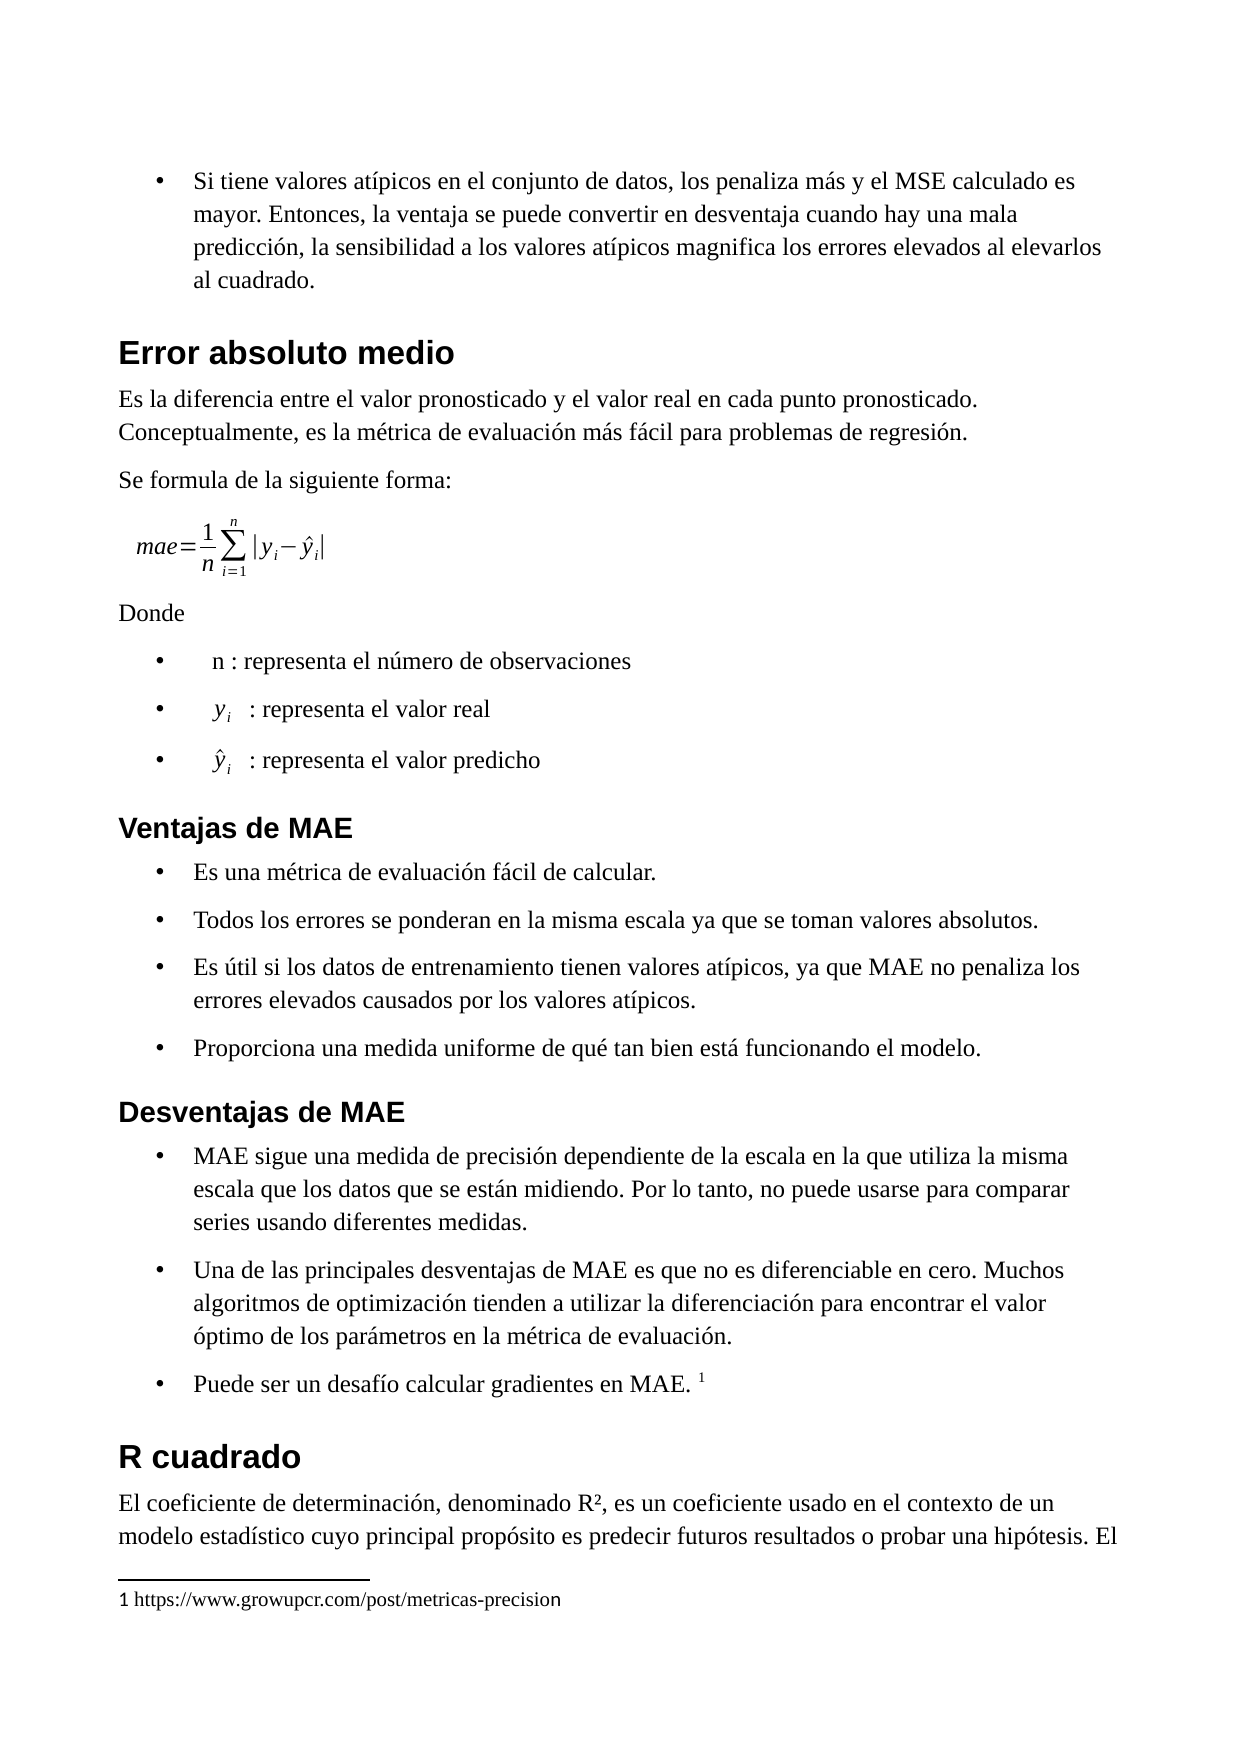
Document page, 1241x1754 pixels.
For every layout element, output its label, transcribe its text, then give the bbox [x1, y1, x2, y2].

text Se formula de la siguiente forma: [118, 465, 1122, 493]
list Puede ser un desafío calcular gradientes en MAE. [156, 1369, 1122, 1397]
subtitle R cuadrado [118, 1437, 1122, 1476]
list n : representa el número de observaciones [156, 646, 1122, 675]
text El coeficiente de determinación, denominado R², es un coeficiente usado en el contexto de un modelo estadístico cuyo principal propósito es predecir futuros resultados o probar una hipótesis. El [118, 1488, 1122, 1550]
list Una de las principales desventajas de MAE es que no es diferenciable en cero. Muchos algoritmos de optimización tienden a utilizar la diferenciación para encontrar el valor óptimo de los parámetros en la métrica de evaluación. [156, 1255, 1122, 1350]
subtitle Desventajas de MAE [118, 1095, 1122, 1129]
subtitle Ventajas de MAE [118, 811, 1122, 844]
list Es útil si los datos de entrenamiento tienen valores atípicos, ya que MAE no penaliza los errores elevados causados por los valores atípicos. [156, 952, 1122, 1014]
text Donde [118, 598, 1122, 627]
list Si tiene valores atípicos en el conjunto de datos, los penaliza más y el MSE calculado es mayor. Entonces, la ventaja se puede convertir en desventaja cuando hay una mala predicción, la sensibilidad a los valores atípicos magnifica los errores elevados al elevarlos al cuadrado. [156, 166, 1122, 293]
list Todos los errores se ponderan en la misma escala ya que se toman valores absolutos. [156, 905, 1122, 933]
list MAE sigue una medida de precisión dependiente de la escala en la que utiliza la misma escala que los datos que se están midiendo. Por lo tanto, no puede usarse para comparar series usando diferentes medidas. [156, 1141, 1122, 1236]
list : representa el valor real [156, 694, 1122, 726]
list : representa el valor predicho [156, 745, 1122, 777]
list Proporciona una medida uniforme de qué tan bien está funcionando el modelo. [156, 1033, 1122, 1062]
list https://www.growupcr.com/post/metricas-precision [118, 1586, 1122, 1612]
text Es la diferencia entre el valor pronosticado y el valor real en cada punto pronosticado. Conceptualmente, es la métrica de evaluación más fácil para problemas de regresión. [118, 384, 1122, 446]
subtitle Error absoluto medio [118, 333, 1122, 372]
list Es una métrica de evaluación fácil de calcular. [156, 857, 1122, 886]
